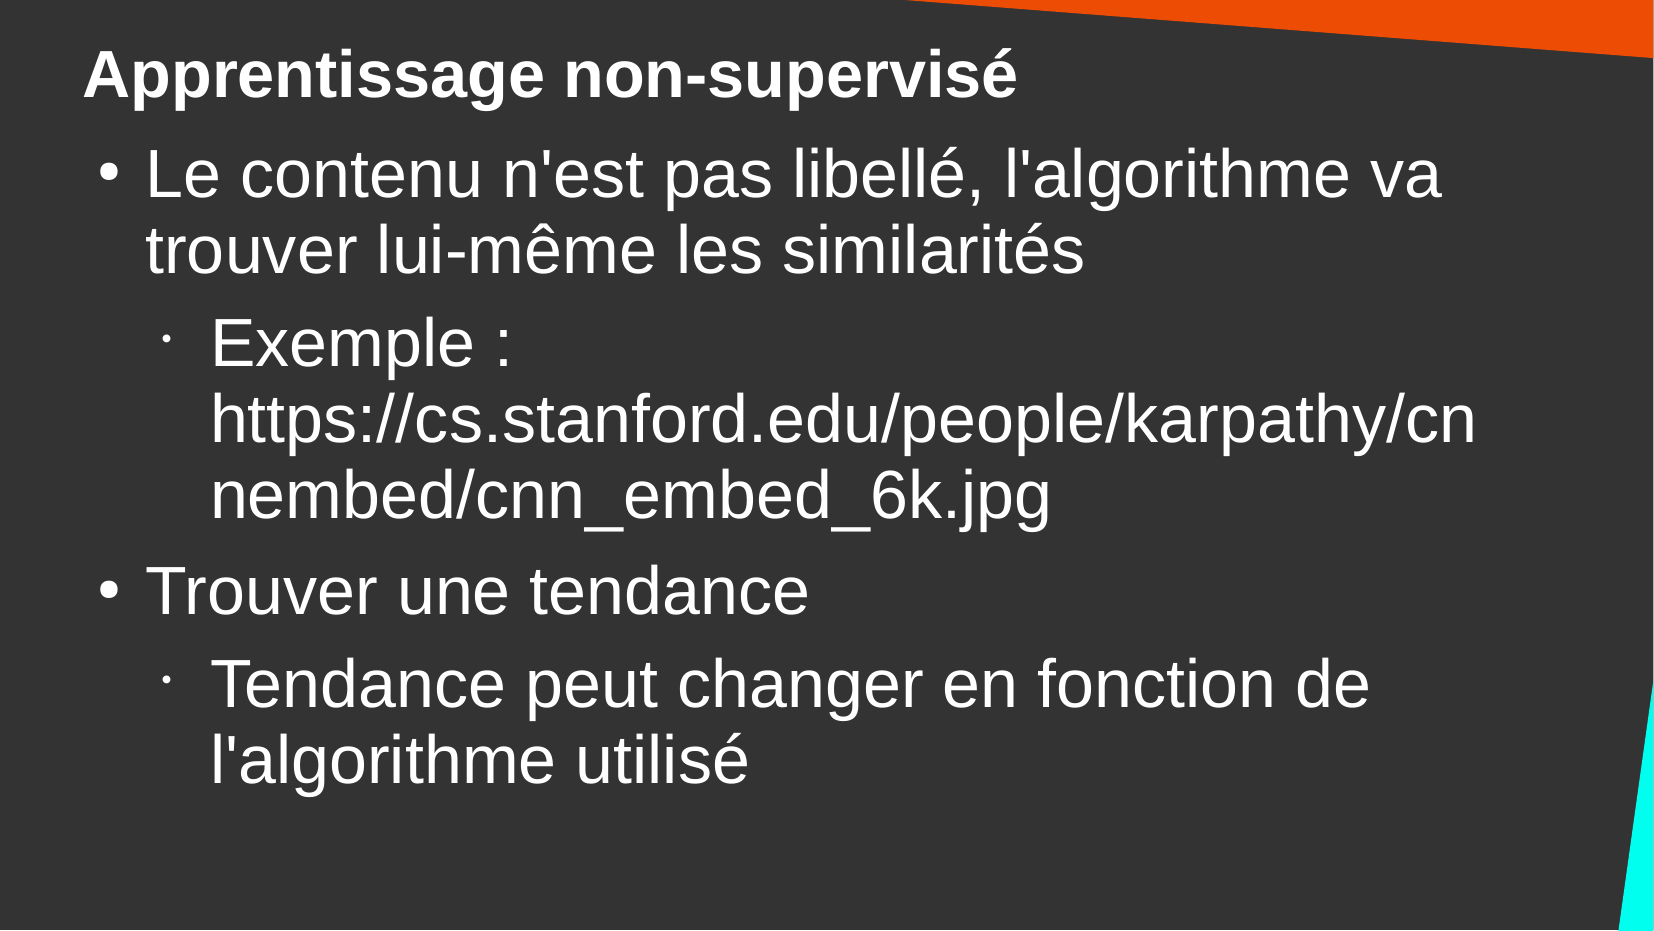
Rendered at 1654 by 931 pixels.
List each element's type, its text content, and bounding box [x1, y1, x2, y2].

list Le contenu n'est pas libellé, l'algorithme va trouver lui-même les similarités Exemple : https://cs.stanford.edu/people/karpathy/cnnembed/cnn_embed_6k.jpg Trouver une tendance Tendance peut changer en fonction de l'algorithme utilisé [80, 135, 1501, 804]
title Apprentissage non-supervisé [82, 37, 1571, 115]
text_box [1618, 675, 1654, 931]
text_box [904, 0, 1654, 59]
